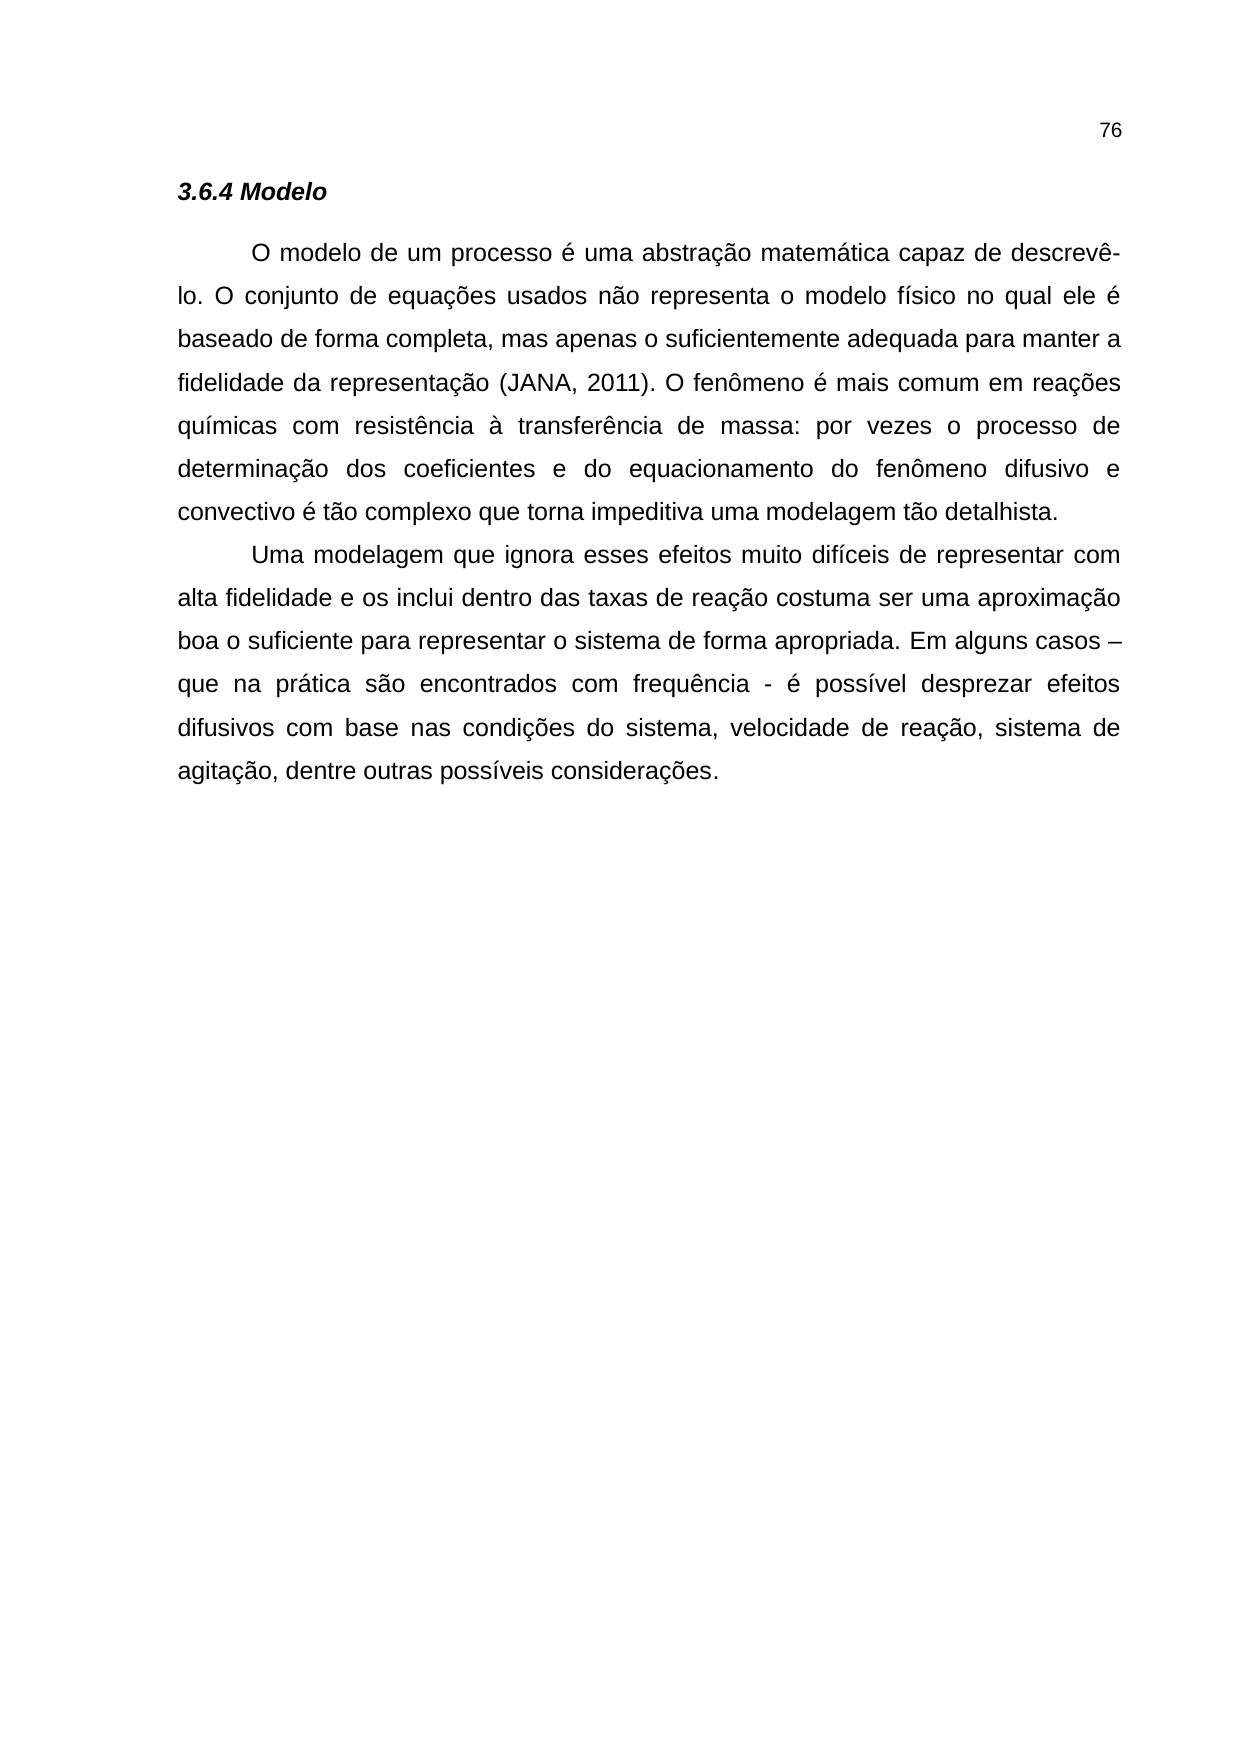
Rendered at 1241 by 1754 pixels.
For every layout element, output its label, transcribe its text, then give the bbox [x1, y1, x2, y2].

text Uma modelagem que ignora esses efeitos muito difíceis de representar com alta fidelidade e os inclui dentro das taxas de reação costuma ser uma aproximação boa o suficiente para representar o sistema de forma apropriada. Em alguns casos – que na prática são encontrados com frequência - é possível desprezar efeitos difusivos com base nas condições do sistema, velocidade de reação, sistema de agitação, dentre outras possíveis considerações. [177, 540, 1122, 784]
subtitle Modelo [177, 177, 1122, 206]
text O modelo de um processo é uma abstração matemática capaz de descrevê-lo. O conjunto de equações usados não representa o modelo físico no qual ele é baseado de forma completa, mas apenas o suficientemente adequada para manter a fidelidade da representação (JANA, 2011). O fenômeno é mais comum em reações químicas com resistência à transferência de massa: por vezes o processo de determinação dos coeficientes e do equacionamento do fenômeno difusivo e convectivo é tão complexo que torna impeditiva uma modelagem tão detalhista. [177, 238, 1122, 526]
